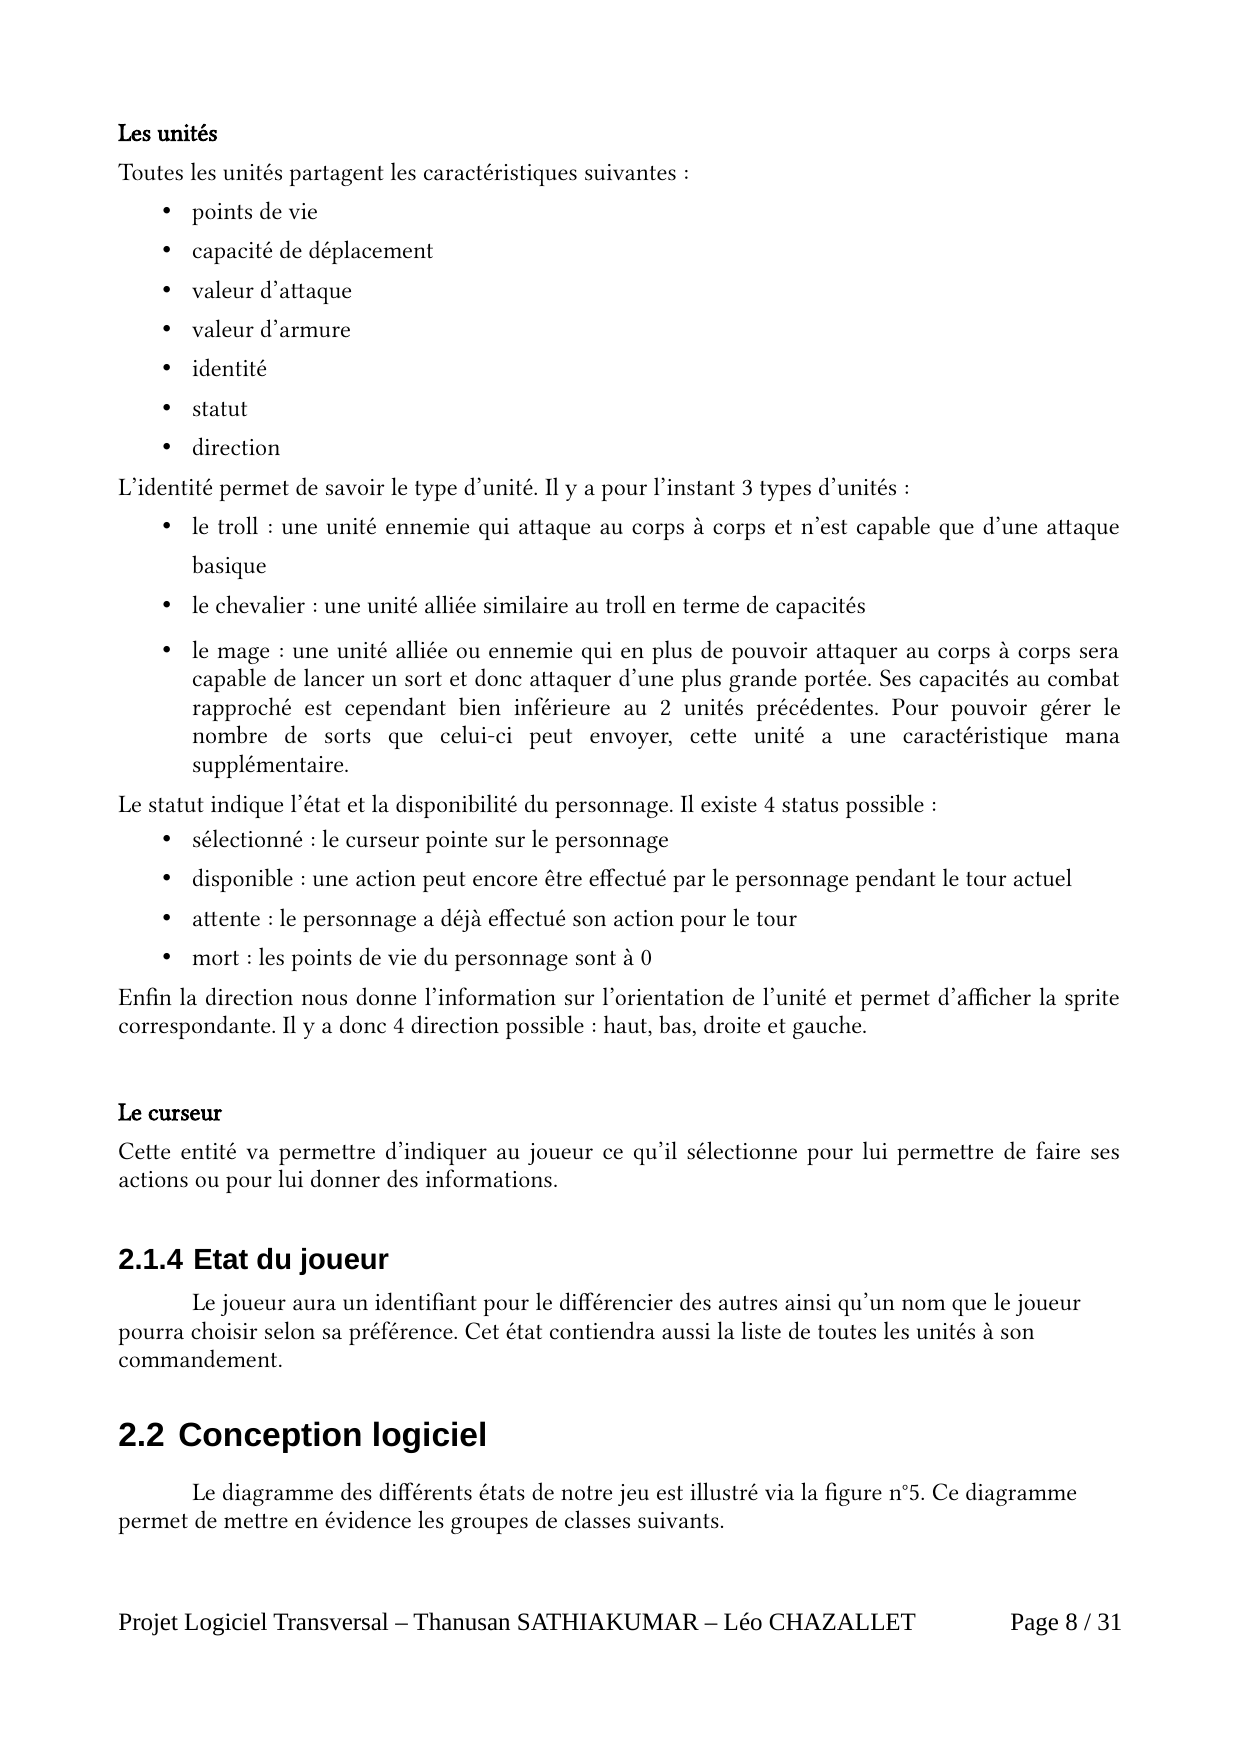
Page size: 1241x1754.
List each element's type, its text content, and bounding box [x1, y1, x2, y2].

list statut [162, 394, 1122, 422]
text Cette entité va permettre d’indiquer au joueur ce qu’il sélectionne pour lui permettre de faire ses actions ou pour lui donner des informations. [118, 1137, 1122, 1194]
text Le curseur [118, 1098, 1122, 1126]
list points de vie [162, 197, 1122, 225]
text Les unités [118, 118, 1122, 147]
text Le statut indique l’état et la disponibilité du personnage. Il existe 4 status possible : [118, 791, 1122, 819]
list direction [162, 433, 1122, 462]
list le chevalier : une unité alliée similaire au troll en terme de capacités [162, 591, 1122, 619]
text Toutes les unités partagent les caractéristiques suivantes : [118, 157, 1122, 186]
list sélectionné : le curseur pointe sur le personnage [162, 825, 1122, 853]
text Le diagramme des différents états de notre jeu est illustré via la figure n°5. Ce diagramme permet de mettre en évidence les groupes de classes suivants. [118, 1477, 1122, 1534]
subtitle Etat du joueur [118, 1242, 1122, 1276]
list valeur d’armure [162, 315, 1122, 343]
text Enfin la direction nous donne l’information sur l’orientation de l’unité et permet d’afficher la sprite correspondante. Il y a donc 4 direction possible : haut, bas, droite et gauche. [118, 982, 1122, 1039]
list valeur d’attaque [162, 276, 1122, 304]
list disponible : une action peut encore être effectué par le personnage pendant le tour actuel [162, 864, 1122, 893]
list attente : le personnage a déjà effectué son action pour le tour [162, 904, 1122, 932]
list identité [162, 354, 1122, 383]
subtitle Conception logiciel [118, 1415, 1122, 1454]
text Le joueur aura un identifiant pour le différencier des autres ainsi qu’un nom que le joueur pourra choisir selon sa préférence. Cet état contiendra aussi la liste de toutes les unités à son commandement. [118, 1288, 1122, 1374]
text L’identité permet de savoir le type d’unité. Il y a pour l’instant 3 types d’unités : [118, 472, 1122, 501]
list capacité de déplacement [162, 236, 1122, 265]
list le mage : une unité alliée ou ennemie qui en plus de pouvoir attaquer au corps à corps sera capable de lancer un sort et donc attaquer d’une plus grande portée. Ses capacités au combat rapproché est cependant bien inférieure au 2 unités précédentes. Pour pouvoir gérer le nombre de sorts que celui-ci peut envoyer, cette unité a une caractéristique mana supplémentaire. [162, 636, 1122, 779]
list mort : les points de vie du personnage sont à 0 [162, 943, 1122, 972]
list le troll : une unité ennemie qui attaque au corps à corps et n’est capable que d’une attaque basique [162, 512, 1122, 580]
